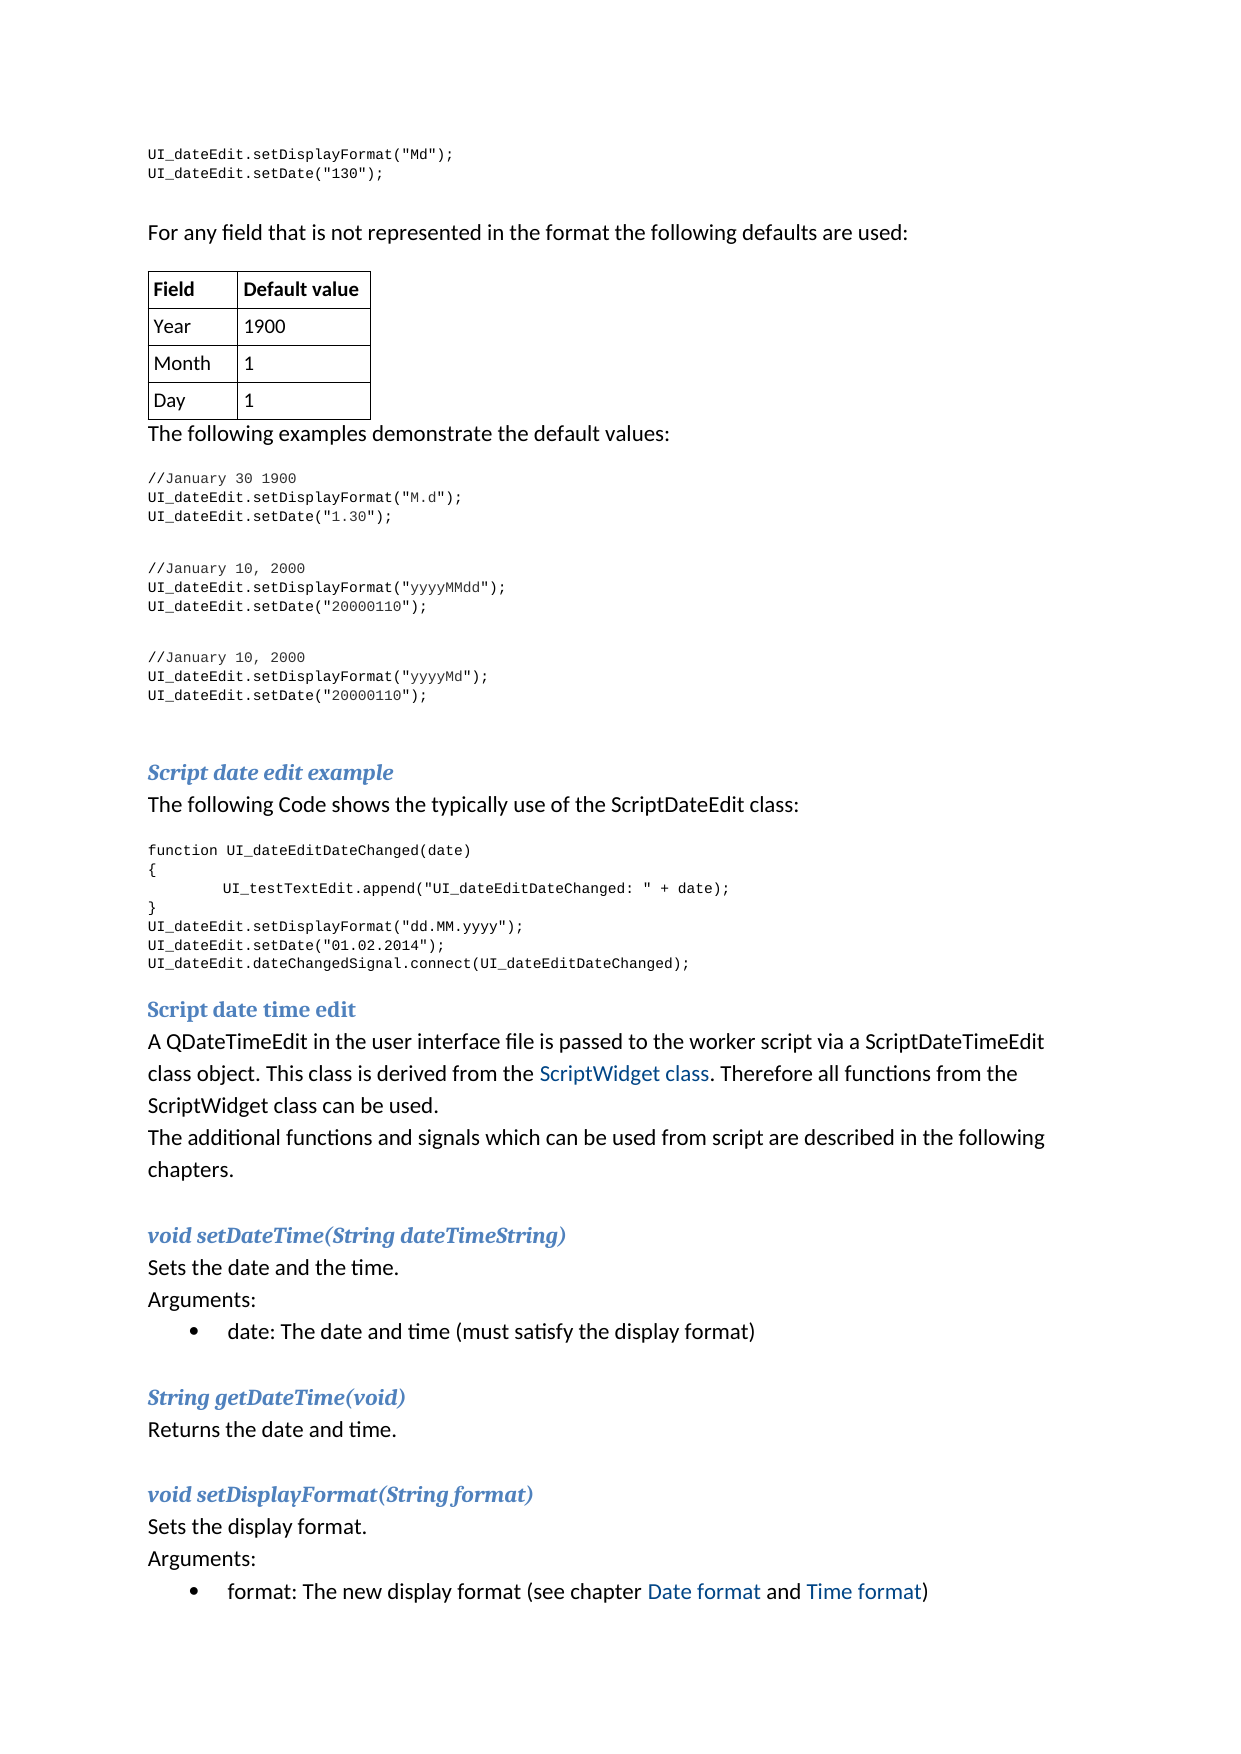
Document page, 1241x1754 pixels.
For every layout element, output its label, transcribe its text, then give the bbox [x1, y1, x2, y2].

text UI_testTextEdit.append("UI_dateEditDateChanged: " + date); [148, 881, 1093, 897]
text UI_dateEdit.setDisplayFormat("dd.MM.yyyy"); [148, 919, 1093, 935]
text //January 10, 2000 [148, 561, 1093, 577]
text UI_dateEdit.setDate("20000110"); [148, 688, 1093, 704]
table_cell 1 [238, 346, 370, 382]
text A QDateTimeEdit in the user interface file is passed to the worker script via a ScriptDateTimeEdit class object. This class is derived from the ScriptWidget class. Therefore all functions from the ScriptWidget class can be used. [148, 1027, 1093, 1119]
text The following Code shows the typically use of the ScriptDateEdit class: [148, 790, 1093, 818]
text function UI_dateEditDateChanged(date) [148, 843, 1093, 859]
table_header Default value [238, 272, 370, 308]
text For any field that is not represented in the format the following defaults are used: [148, 218, 1093, 246]
text The following examples demonstrate the default values: [148, 419, 1093, 447]
text UI_dateEdit.setDisplayFormat("Md"); [148, 148, 1093, 164]
text { [148, 862, 1093, 878]
text Arguments: [148, 1285, 1093, 1313]
text UI_dateEdit.setDisplayFormat("yyyyMMdd"); [148, 580, 1093, 596]
text Returns the date and time. [148, 1415, 1093, 1443]
subtitle String getDateTime(void) [148, 1385, 1093, 1411]
text UI_dateEdit.setDate("20000110"); [148, 599, 1093, 615]
table_cell Month [149, 346, 237, 382]
subtitle void setDisplayFormat(String format) [148, 1482, 1093, 1508]
table_header Field [149, 272, 237, 308]
text UI_dateEdit.setDisplayFormat("M.d"); [148, 491, 1093, 507]
list date: The date and time (must satisfy the display format) [190, 1317, 1093, 1345]
text //January 30 1900 [148, 472, 1093, 488]
text Arguments: [148, 1544, 1093, 1573]
text UI_dateEdit.dateChangedSignal.connect(UI_dateEditDateChanged); [148, 957, 1093, 973]
text Sets the date and the time. [148, 1253, 1093, 1281]
text //January 10, 2000 [148, 650, 1093, 666]
subtitle Script date time edit [148, 997, 1093, 1023]
list format: The new display format (see chapter Date format and Time format) [190, 1577, 1093, 1605]
table_cell Day [149, 383, 237, 419]
subtitle void setDateTime(String dateTimeString) [148, 1223, 1093, 1249]
text The additional functions and signals which can be used from script are described in the following chapters. [148, 1123, 1093, 1183]
text Sets the display format. [148, 1512, 1093, 1540]
table_cell 1 [238, 383, 370, 419]
text UI_dateEdit.setDate("1.30"); [148, 510, 1093, 526]
text UI_dateEdit.setDate("01.02.2014"); [148, 938, 1093, 954]
text UI_dateEdit.setDate("130"); [148, 167, 1093, 183]
text } [148, 900, 1093, 916]
table_cell Year [149, 309, 237, 345]
table_cell 1900 [238, 309, 370, 345]
text UI_dateEdit.setDisplayFormat("yyyyMd"); [148, 669, 1093, 685]
subtitle Script date edit example [148, 760, 1093, 786]
